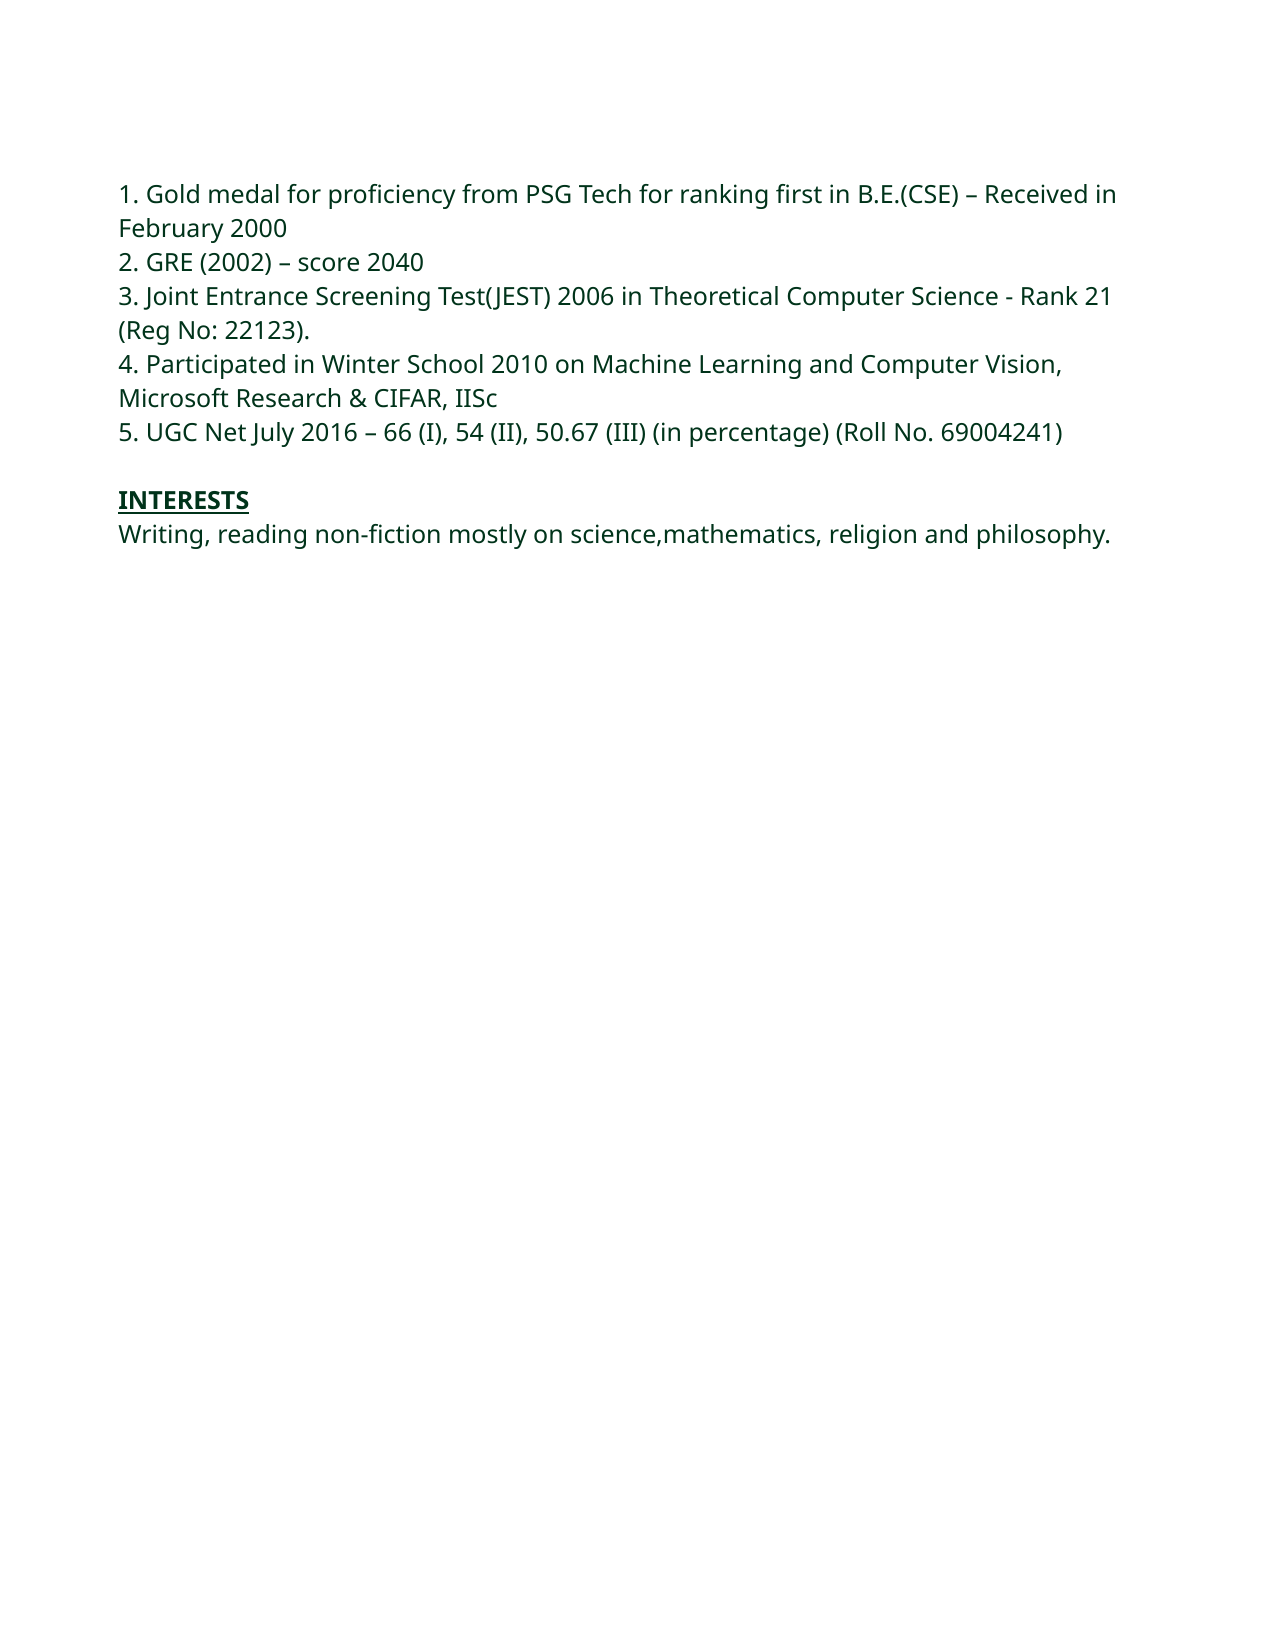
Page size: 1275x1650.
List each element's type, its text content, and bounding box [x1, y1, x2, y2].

text 4. Participated in Winter School 2010 on Machine Learning and Computer Vision, Microsoft Research & CIFAR, IISc [118, 347, 1157, 415]
text Writing, reading non-fiction mostly on science,mathematics, religion and philosophy. [118, 517, 1157, 551]
text 5. UGC Net July 2016 – 66 (I), 54 (II), 50.67 (III) (in percentage) (Roll No. 69004241) [118, 415, 1157, 449]
text INTERESTS [118, 483, 1157, 517]
text 3. Joint Entrance Screening Test(JEST) 2006 in Theoretical Computer Science - Rank 21 (Reg No: 22123). [118, 278, 1157, 347]
text 2. GRE (2002) – score 2040 [118, 244, 1157, 278]
text 1. Gold medal for proficiency from PSG Tech for ranking first in B.E.(CSE) – Received in February 2000 [118, 176, 1157, 244]
